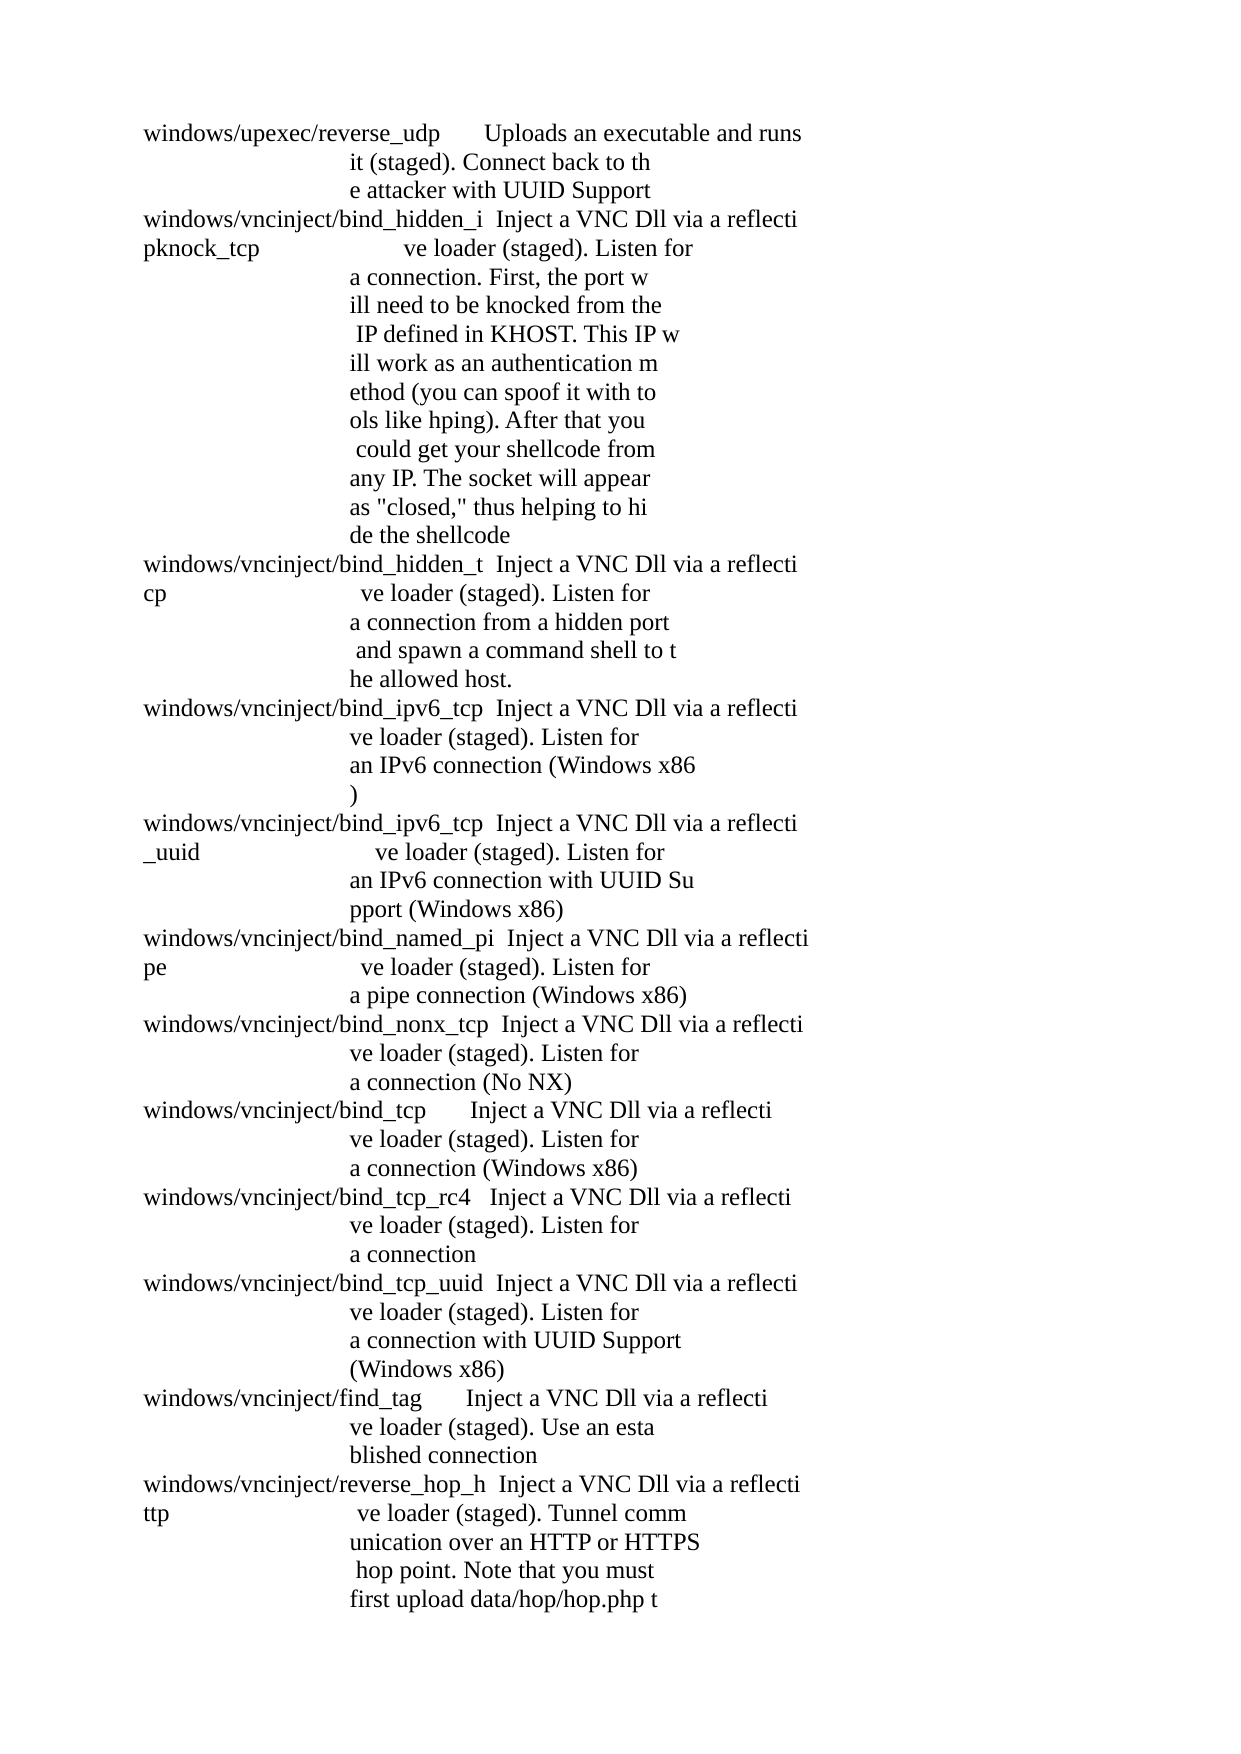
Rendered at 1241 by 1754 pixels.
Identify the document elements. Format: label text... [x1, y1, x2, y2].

text windows/vncinject/bind_hidden_i Inject a VNC Dll via a reflecti [118, 204, 1122, 233]
text ) [118, 779, 1122, 808]
text ve loader (staged). Listen for [118, 722, 1122, 751]
text windows/vncinject/bind_nonx_tcp Inject a VNC Dll via a reflecti [118, 1009, 1122, 1038]
text windows/upexec/reverse_udp Uploads an executable and runs [118, 118, 1122, 147]
text IP defined in KHOST. This IP w [118, 319, 1122, 348]
text ols like hping). After that you [118, 406, 1122, 434]
text windows/vncinject/bind_hidden_t Inject a VNC Dll via a reflecti [118, 549, 1122, 578]
text he allowed host. [118, 664, 1122, 693]
text windows/vncinject/bind_tcp Inject a VNC Dll via a reflecti [118, 1096, 1122, 1124]
text windows/vncinject/find_tag Inject a VNC Dll via a reflecti [118, 1383, 1122, 1412]
text windows/vncinject/bind_ipv6_tcp Inject a VNC Dll via a reflecti [118, 693, 1122, 722]
text it (staged). Connect back to th [118, 147, 1122, 176]
text could get your shellcode from [118, 434, 1122, 463]
text unication over an HTTP or HTTPS [118, 1527, 1122, 1556]
text _uuid ve loader (staged). Listen for [118, 837, 1122, 866]
text cp ve loader (staged). Listen for [118, 578, 1122, 607]
text windows/vncinject/bind_ipv6_tcp Inject a VNC Dll via a reflecti [118, 808, 1122, 837]
text a connection (No NX) [118, 1067, 1122, 1096]
text first upload data/hop/hop.php t [118, 1584, 1122, 1613]
text e attacker with UUID Support [118, 176, 1122, 204]
text windows/vncinject/reverse_hop_h Inject a VNC Dll via a reflecti [118, 1469, 1122, 1498]
text a connection with UUID Support [118, 1326, 1122, 1354]
text ill work as an authentication m [118, 348, 1122, 377]
text any IP. The socket will appear [118, 463, 1122, 492]
text ve loader (staged). Listen for [118, 1124, 1122, 1153]
text a connection [118, 1239, 1122, 1268]
text pknock_tcp ve loader (staged). Listen for [118, 233, 1122, 262]
text blished connection [118, 1441, 1122, 1469]
text a connection. First, the port w [118, 262, 1122, 291]
text (Windows x86) [118, 1354, 1122, 1383]
text ill need to be knocked from the [118, 291, 1122, 319]
text pe ve loader (staged). Listen for [118, 952, 1122, 981]
text hop point. Note that you must [118, 1556, 1122, 1584]
text windows/vncinject/bind_named_pi Inject a VNC Dll via a reflecti [118, 923, 1122, 952]
text ve loader (staged). Listen for [118, 1297, 1122, 1326]
text ethod (you can spoof it with to [118, 377, 1122, 406]
text a pipe connection (Windows x86) [118, 981, 1122, 1009]
text a connection (Windows x86) [118, 1153, 1122, 1182]
text windows/vncinject/bind_tcp_uuid Inject a VNC Dll via a reflecti [118, 1268, 1122, 1297]
text ve loader (staged). Listen for [118, 1038, 1122, 1067]
text as "closed," thus helping to hi [118, 492, 1122, 521]
text windows/vncinject/bind_tcp_rc4 Inject a VNC Dll via a reflecti [118, 1182, 1122, 1211]
text pport (Windows x86) [118, 894, 1122, 923]
text ve loader (staged). Use an esta [118, 1412, 1122, 1441]
text de the shellcode [118, 521, 1122, 549]
text an IPv6 connection (Windows x86 [118, 751, 1122, 779]
text an IPv6 connection with UUID Su [118, 866, 1122, 894]
text and spawn a command shell to t [118, 636, 1122, 664]
text a connection from a hidden port [118, 607, 1122, 636]
text ve loader (staged). Listen for [118, 1211, 1122, 1239]
text ttp ve loader (staged). Tunnel comm [118, 1498, 1122, 1527]
